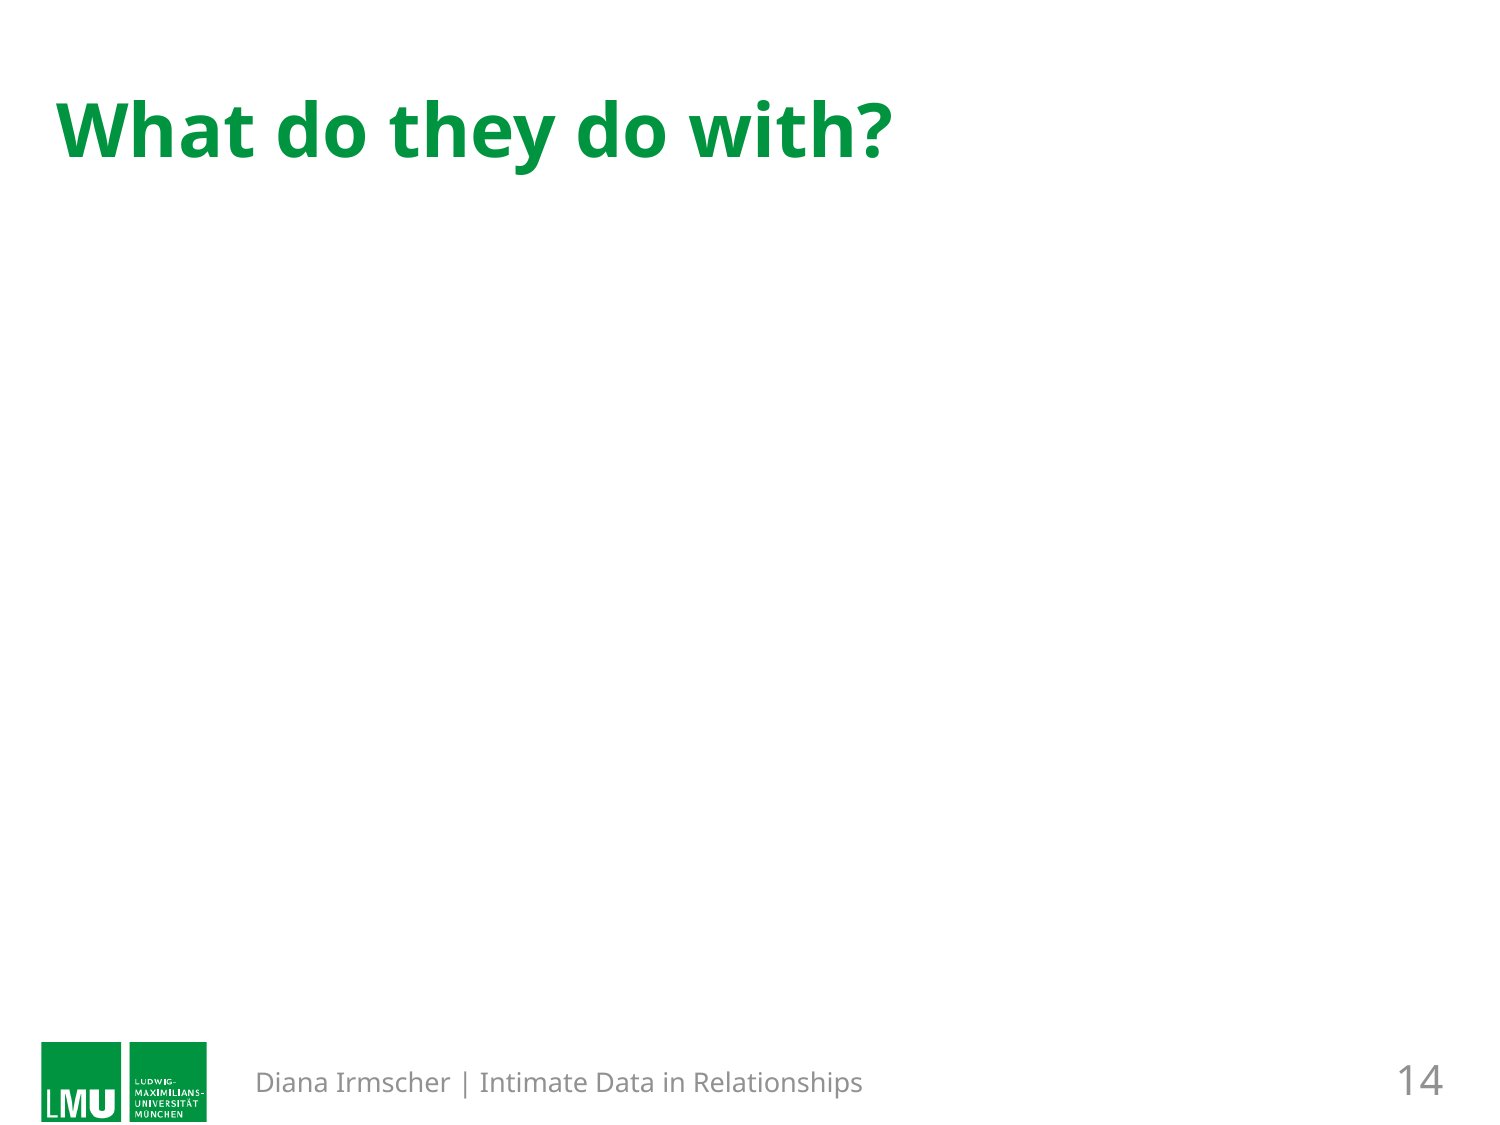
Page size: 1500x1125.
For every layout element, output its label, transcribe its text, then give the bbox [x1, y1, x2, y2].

title What do they do with? [41, 37, 1459, 217]
slide_number [1014, 1046, 1459, 1117]
footer Diana Irmscher | Intimate Data in Relationships [240, 1046, 963, 1117]
